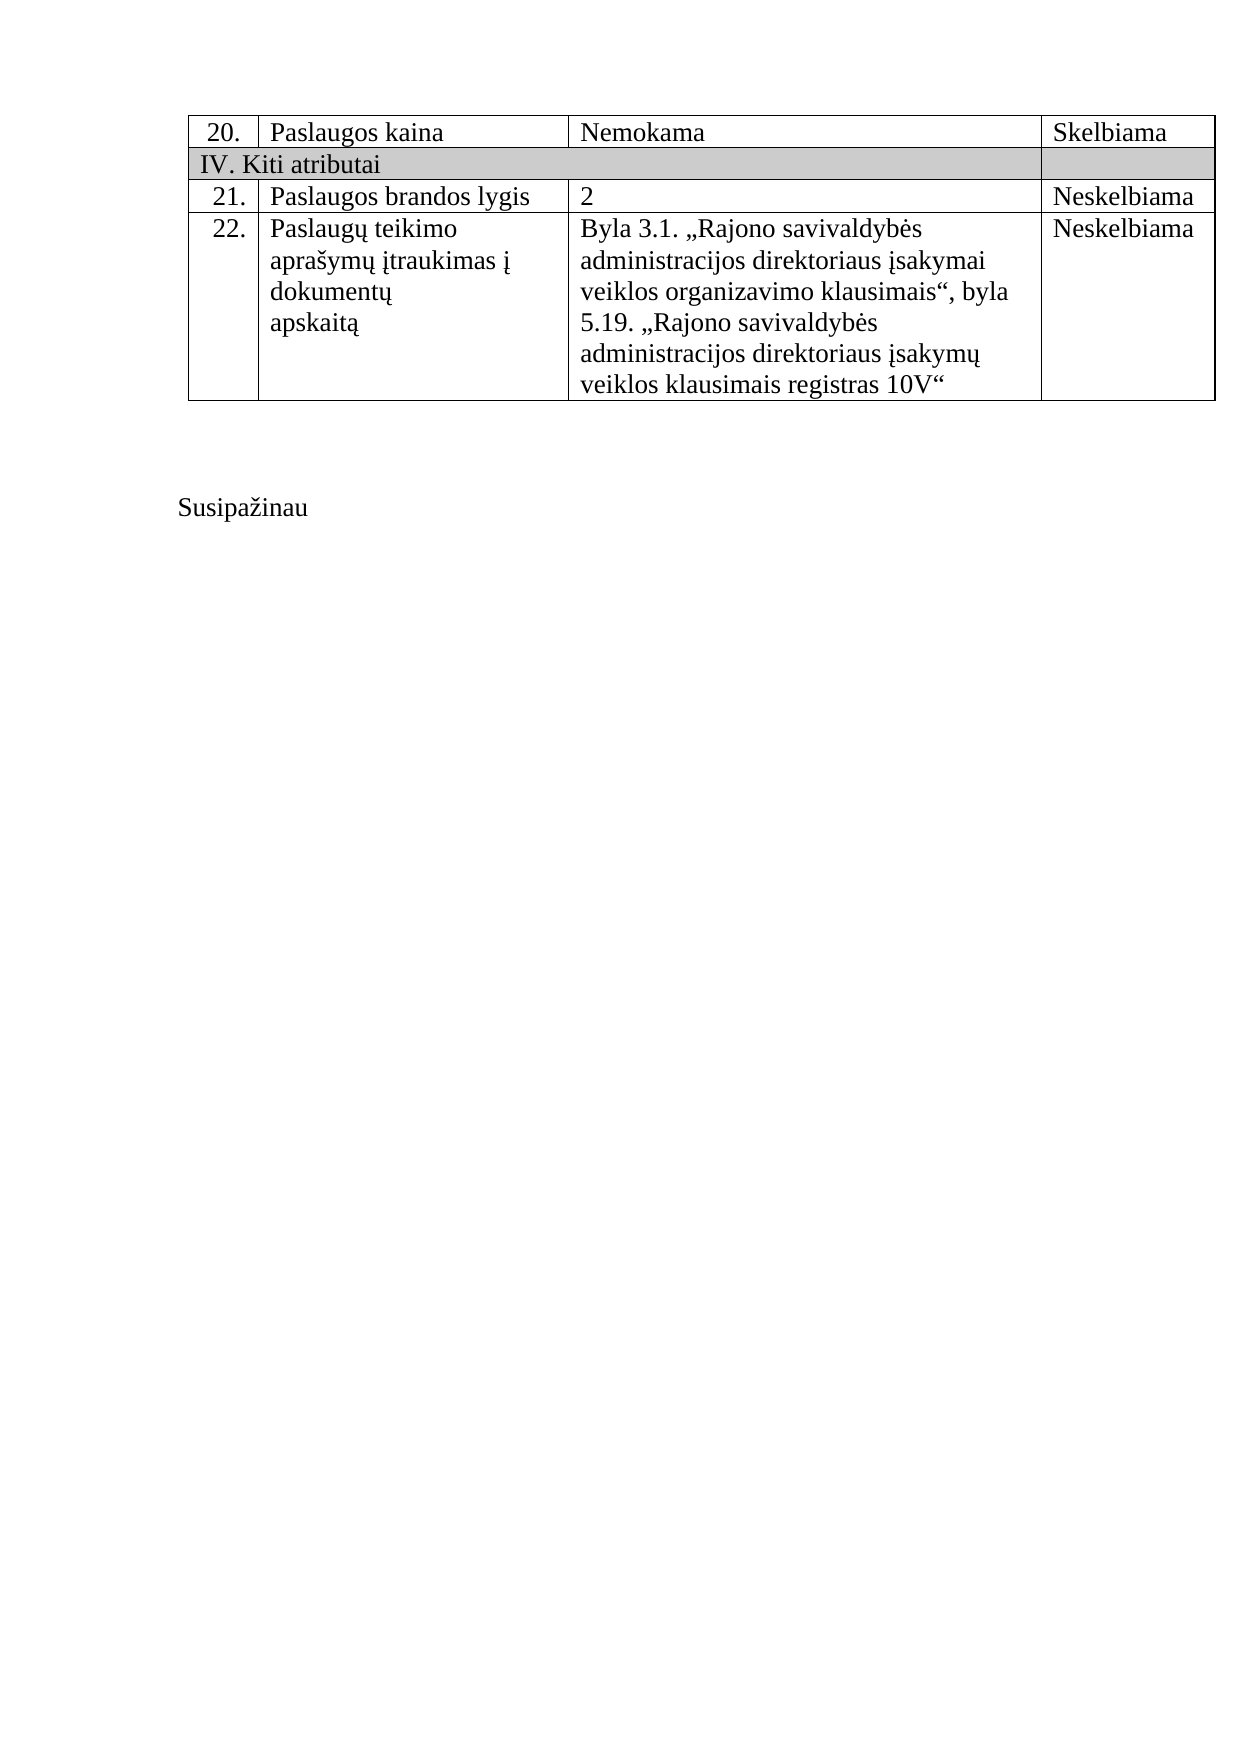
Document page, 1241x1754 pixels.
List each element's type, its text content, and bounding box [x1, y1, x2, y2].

table_cell Neskelbiama [1042, 180, 1214, 212]
table_cell Paslaugos kaina [259, 116, 568, 147]
table_cell 20. [189, 116, 258, 147]
table_cell 2 [569, 180, 1041, 212]
text Susipažinau [177, 492, 1181, 523]
table_cell Paslaugų teikimo aprašymų įtraukimas į dokumentų apskaitą [259, 213, 568, 399]
table_cell 21. [189, 180, 258, 212]
table_cell IV. Kiti atributai [189, 148, 1041, 179]
table_cell Nemokama [569, 116, 1041, 147]
table_cell Paslaugos brandos lygis [259, 180, 568, 212]
table_cell Skelbiama [1042, 116, 1214, 147]
table_cell 22. [189, 213, 258, 399]
table_cell [1042, 148, 1214, 179]
table_cell Byla 3.1. „Rajono savivaldybės administracijos direktoriaus įsakymai veiklos organizavimo klausimais“, byla 5.19. „Rajono savivaldybės administracijos direktoriaus įsakymų veiklos klausimais registras 10V“ [569, 213, 1041, 399]
table_cell Neskelbiama [1042, 213, 1214, 399]
